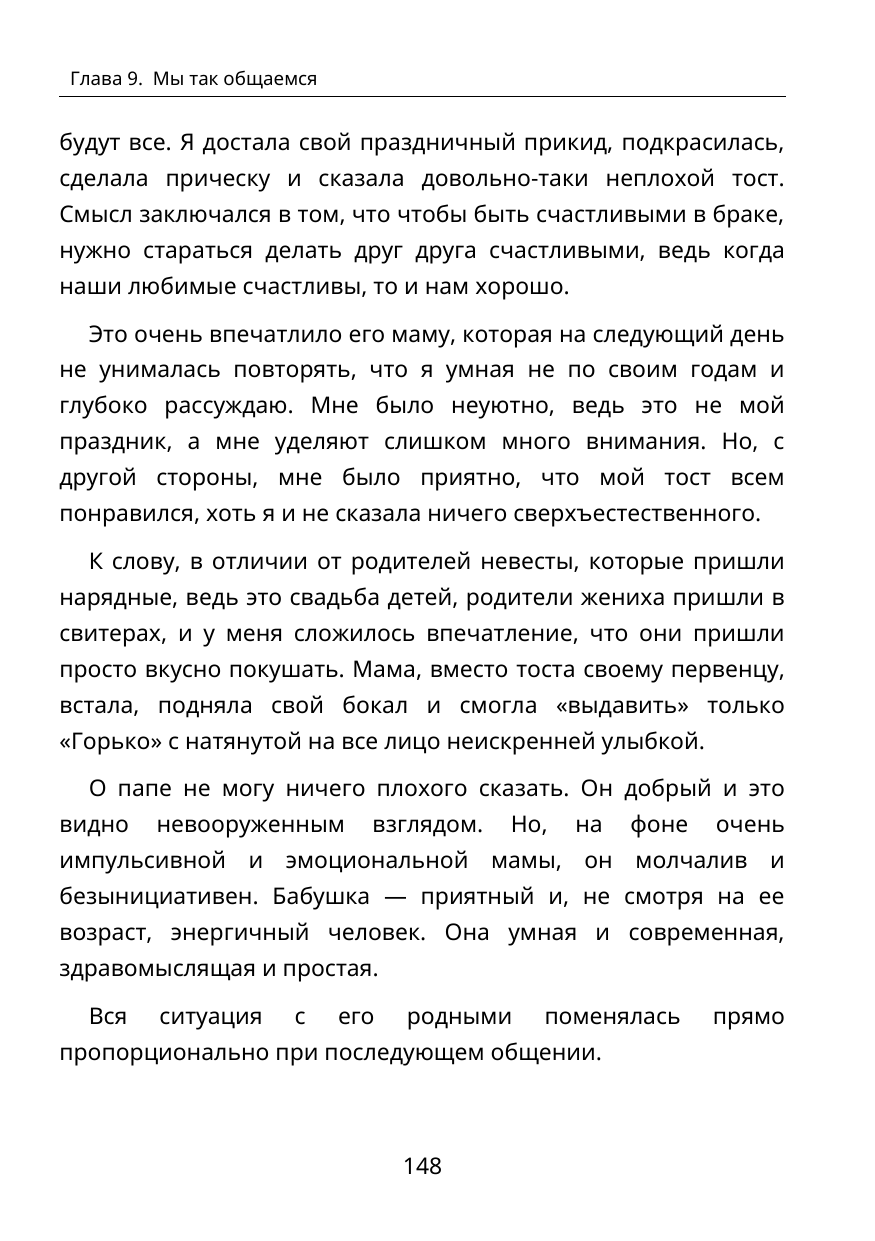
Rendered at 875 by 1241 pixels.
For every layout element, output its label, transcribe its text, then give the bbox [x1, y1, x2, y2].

text будут все. Я достала свой праздничный прикид, подкрасилась, сделала прическу и сказала довольно-таки неплохой тост. Смысл заключался в том, что чтобы быть счастливыми в браке, нужно стараться делать друг друга счастливыми, ведь когда наши любимые счастливы, то и нам хорошо. [59, 126, 786, 301]
text О папе не могу ничего плохого сказать. Он добрый и это видно невооруженным взглядом. Но, на фоне очень импульсивной и эмоциональной мамы, он молчалив и безынициативен. Бабушка — приятный и, не смотря на ее возраст, энергичный человек. Она умная и современная, здравомыслящая и простая. [59, 772, 786, 983]
text К слову, в отличии от родителей невесты, которые пришли нарядные, ведь это свадьба детей, родители жениха пришли в свитерах, и у меня сложилось впечатление, что они пришли просто вкусно покушать. Мама, вместо тоста своему первенцу, встала, подняла свой бокал и смогла «выдавить» только «Горько» с натянутой на все лицо неискренней улыбкой. [59, 545, 786, 756]
text Вся ситуация с его родными поменялась прямо пропорционально при последующем общении. [59, 1000, 786, 1067]
text Это очень впечатлило его маму, которая на следующий день не унималась повторять, что я умная не по своим годам и глубоко рассуждаю. Мне было неуютно, ведь это не мой праздник, а мне уделяют слишком много внимания. Но, с другой стороны, мне было приятно, что мой тост всем понравился, хоть я и не сказала ничего сверхъестественного. [59, 317, 786, 528]
